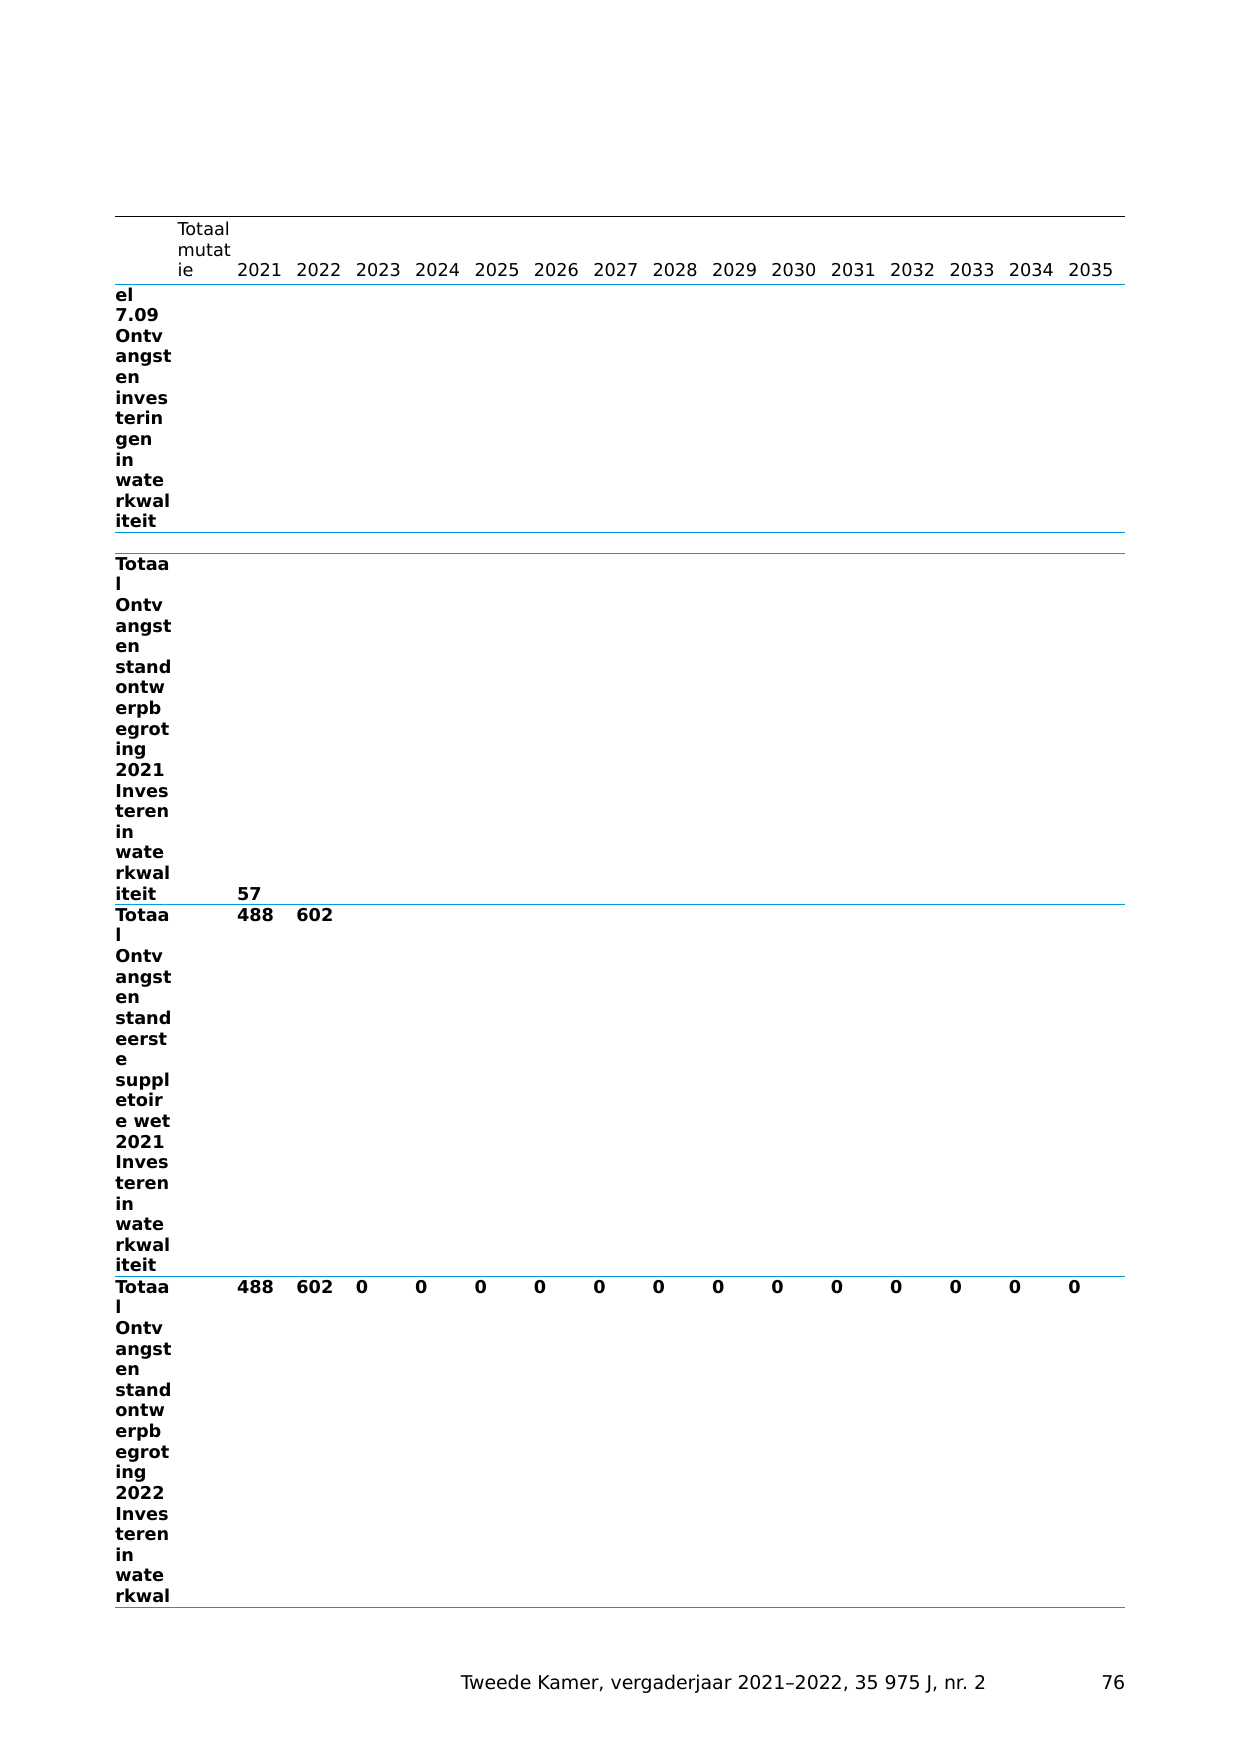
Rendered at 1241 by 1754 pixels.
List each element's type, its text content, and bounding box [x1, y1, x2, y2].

table_cell [293, 285, 353, 532]
table_cell [650, 905, 709, 1276]
table_cell 2023 [353, 217, 412, 284]
table_cell [887, 533, 946, 553]
table_cell [887, 554, 946, 904]
table_cell [175, 285, 234, 532]
table_cell [234, 285, 293, 532]
table_cell 2035 [1065, 217, 1125, 284]
table_cell [471, 285, 531, 532]
table_cell [946, 533, 1006, 553]
table_header Tabel 16 Artikel 7 Investeren in waterkwaliteit (bedragen x € 1.000) [115, 191, 1125, 216]
table_cell 2024 [412, 217, 471, 284]
table_cell [412, 554, 471, 904]
table_cell Totaal Ontvangsten stand ontwerpbegroting 2022 Investeren in waterkwal [115, 1277, 174, 1607]
table_cell [768, 533, 828, 553]
table_cell 488 [234, 1277, 293, 1607]
table_cell [709, 554, 768, 904]
table_cell [650, 533, 709, 553]
table_cell [353, 533, 412, 553]
table_cell [115, 217, 174, 284]
table_cell [531, 533, 590, 553]
table_cell [471, 533, 531, 553]
table_cell [412, 533, 471, 553]
table_cell [531, 905, 590, 1276]
table_cell [353, 285, 412, 532]
table_cell [709, 905, 768, 1276]
table_cell [1006, 533, 1065, 553]
table_cell [828, 285, 887, 532]
table_cell [650, 285, 709, 532]
table_cell 2025 [471, 217, 531, 284]
table_cell [531, 285, 590, 532]
table_cell [946, 905, 1006, 1276]
table_cell [1065, 554, 1125, 904]
table_cell 602 [293, 1277, 353, 1607]
table_cell [768, 905, 828, 1276]
table_cell 2029 [709, 217, 768, 284]
table_cell [828, 533, 887, 553]
table_cell Totaal mutatie [175, 217, 234, 284]
table_cell 0 [1065, 1277, 1125, 1607]
table_cell 2034 [1006, 217, 1065, 284]
table_cell [590, 533, 649, 553]
table_cell [828, 554, 887, 904]
table_cell [1006, 554, 1065, 904]
table_cell [946, 285, 1006, 532]
table_cell 2027 [590, 217, 649, 284]
table_cell [650, 554, 709, 904]
table_cell 0 [353, 1277, 412, 1607]
table_cell 0 [709, 1277, 768, 1607]
table_cell [946, 554, 1006, 904]
table_cell 2031 [828, 217, 887, 284]
table_cell 0 [471, 1277, 531, 1607]
table_cell 2026 [531, 217, 590, 284]
table_cell 2028 [650, 217, 709, 284]
table_cell 0 [412, 1277, 471, 1607]
table_cell 0 [650, 1277, 709, 1607]
table_cell [175, 905, 234, 1276]
table_cell [115, 533, 174, 553]
table_cell [175, 533, 234, 553]
table_cell [590, 285, 649, 532]
table_cell 2030 [768, 217, 828, 284]
table_cell 488 [234, 905, 293, 1276]
table_cell [1065, 285, 1125, 532]
table_cell [887, 905, 946, 1276]
table_cell [175, 554, 234, 904]
table_cell 57 [234, 554, 293, 904]
table_cell 0 [768, 1277, 828, 1607]
table_cell [709, 533, 768, 553]
table_cell 2021 [234, 217, 293, 284]
table_cell el 7.09 Ontvangsten investeringen in waterkwaliteit [115, 285, 174, 532]
table_cell [234, 533, 293, 553]
table_cell [590, 554, 649, 904]
table_cell [471, 905, 531, 1276]
table_cell [1006, 905, 1065, 1276]
table_cell 0 [531, 1277, 590, 1607]
table_cell [828, 905, 887, 1276]
table_cell 0 [887, 1277, 946, 1607]
table_cell 602 [293, 905, 353, 1276]
table_cell 0 [828, 1277, 887, 1607]
table_cell 0 [1006, 1277, 1065, 1607]
table_cell [768, 554, 828, 904]
table_cell [1065, 905, 1125, 1276]
table_cell [531, 554, 590, 904]
table_cell [353, 905, 412, 1276]
table_cell [175, 1277, 234, 1607]
table_cell 2022 [293, 217, 353, 284]
table_cell [590, 905, 649, 1276]
table_cell 0 [590, 1277, 649, 1607]
table_cell [293, 554, 353, 904]
table_cell [1065, 533, 1125, 553]
table_cell [1006, 285, 1065, 532]
table_cell [471, 554, 531, 904]
table_cell [412, 285, 471, 532]
table_cell [353, 554, 412, 904]
table_cell [709, 285, 768, 532]
table_cell Totaal Ontvangsten stand ontwerpbegroting 2021 Investeren in waterkwaliteit [115, 554, 174, 904]
table_cell [768, 285, 828, 532]
table_cell [412, 905, 471, 1276]
table_cell [293, 533, 353, 553]
table_cell 0 [946, 1277, 1006, 1607]
table_cell Totaal Ontvangsten stand eerste suppletoire wet 2021 Investeren in waterkwaliteit [115, 905, 174, 1276]
table_cell 2033 [946, 217, 1006, 284]
table_cell 2032 [887, 217, 946, 284]
table_cell [887, 285, 946, 532]
